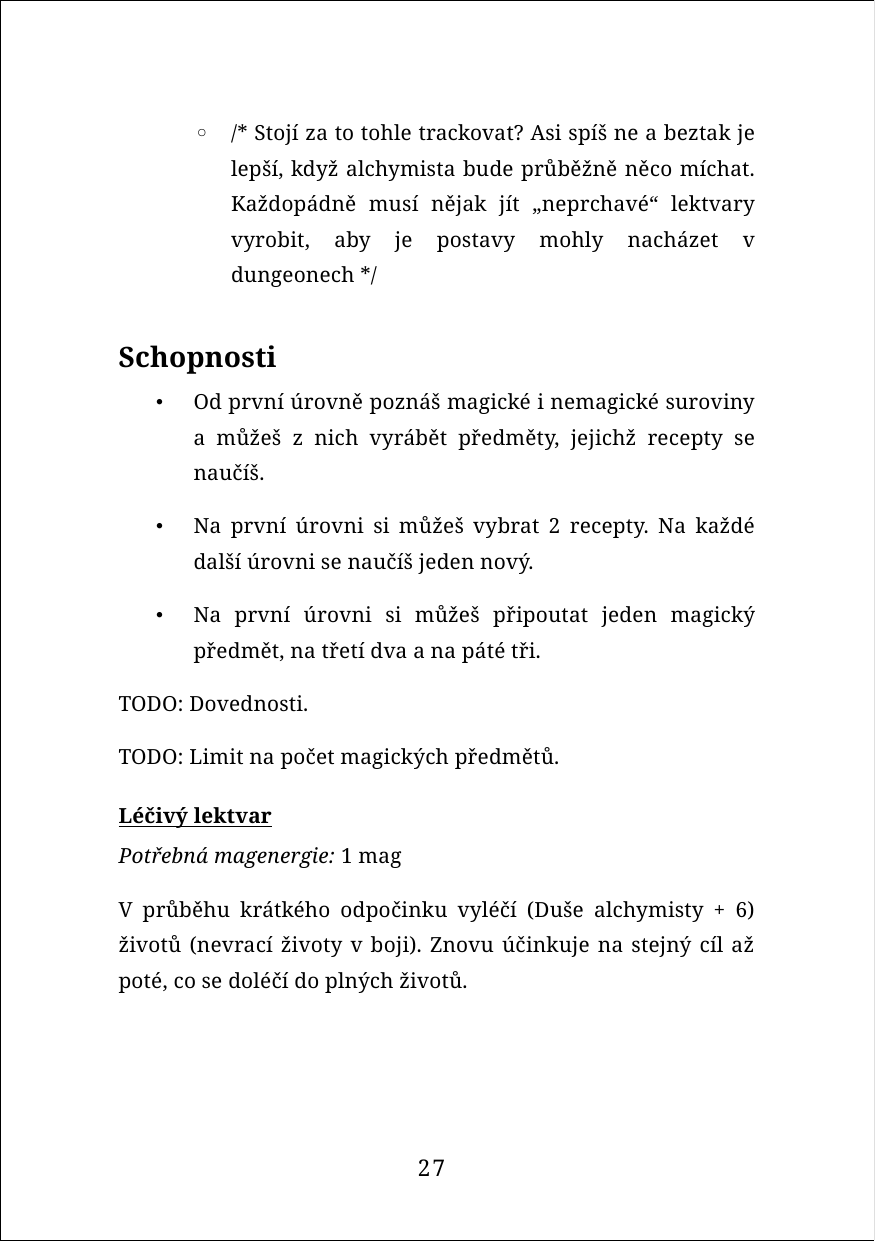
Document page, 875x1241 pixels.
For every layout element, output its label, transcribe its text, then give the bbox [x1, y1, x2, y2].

text Potřebná magenergie: 1 mag [118, 842, 756, 870]
text TODO: Limit na počet magických předmětů. [118, 742, 756, 771]
list Na první úrovni si můžeš připoutat jeden magický předmět, na třetí dva a na páté tři. [156, 600, 756, 664]
list Na první úrovni si můžeš vybrat 2 recepty. Na každé další úrovni se naučíš jeden nový. [156, 512, 756, 576]
subtitle Schopnosti [118, 337, 756, 376]
text TODO: Dovednosti. [118, 689, 756, 717]
list Od první úrovně poznáš magické i nemagické suroviny a můžeš z nich vyrábět předměty, jejichž recepty se naučíš. [156, 387, 756, 487]
subtitle Léčivý lektvar [118, 801, 756, 830]
text V průběhu krátkého odpočinku vyléčí (Duše alchymisty + 6) životů (nevrací životy v boji). Znovu účinkuje na stejný cíl až poté, co se doléčí do plných životů. [118, 895, 756, 994]
list /* Stojí za to tohle trackovat? Asi spíš ne a beztak je lepší, když alchymista bude průběžně něco míchat. Každopádně musí nějak jít „neprchavé“ lektvary vyrobit, aby je postavy mohly nacházet v dungeonech */ [193, 118, 756, 289]
